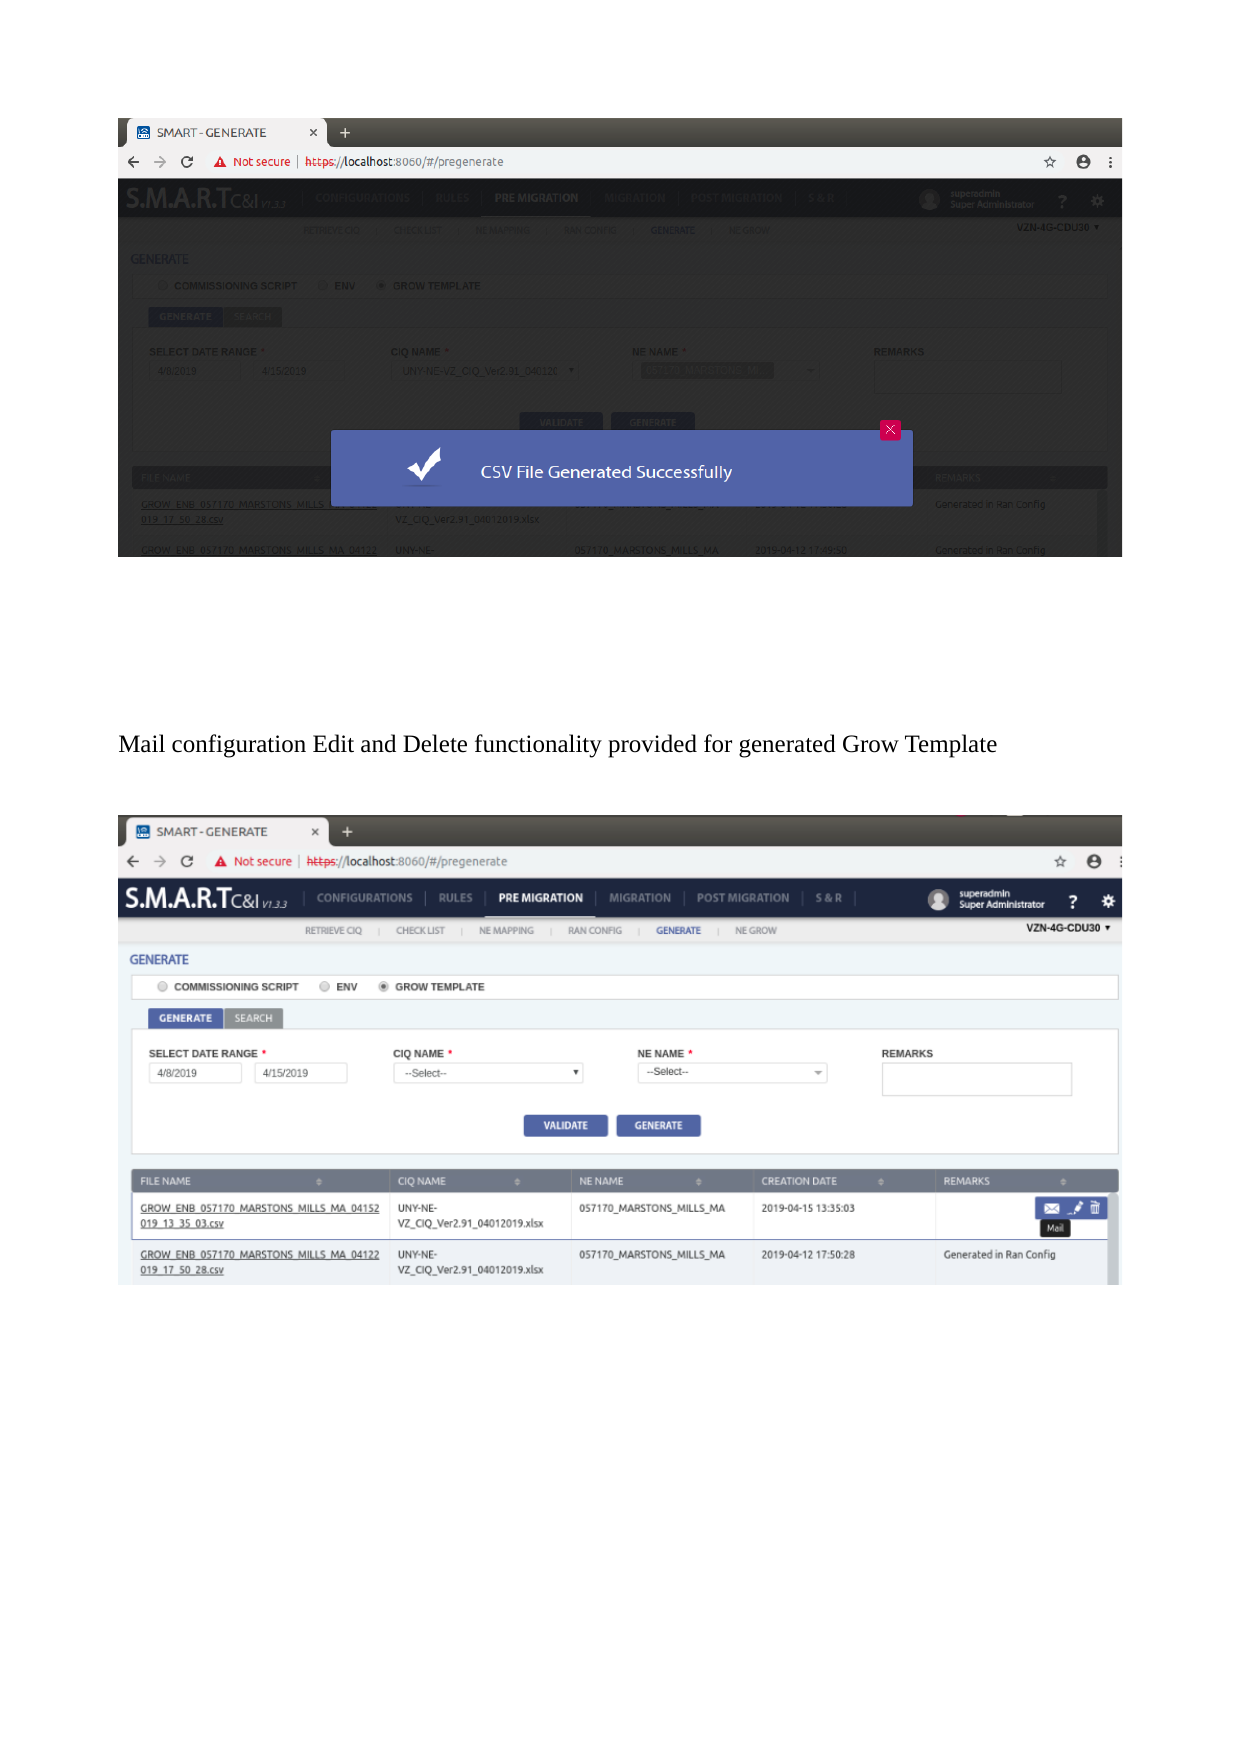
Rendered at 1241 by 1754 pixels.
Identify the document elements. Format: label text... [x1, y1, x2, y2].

text Mail configuration Edit and Delete functionality provided for generated Grow Template [118, 729, 1122, 758]
picture [118, 815, 1123, 1285]
picture [118, 118, 1123, 557]
